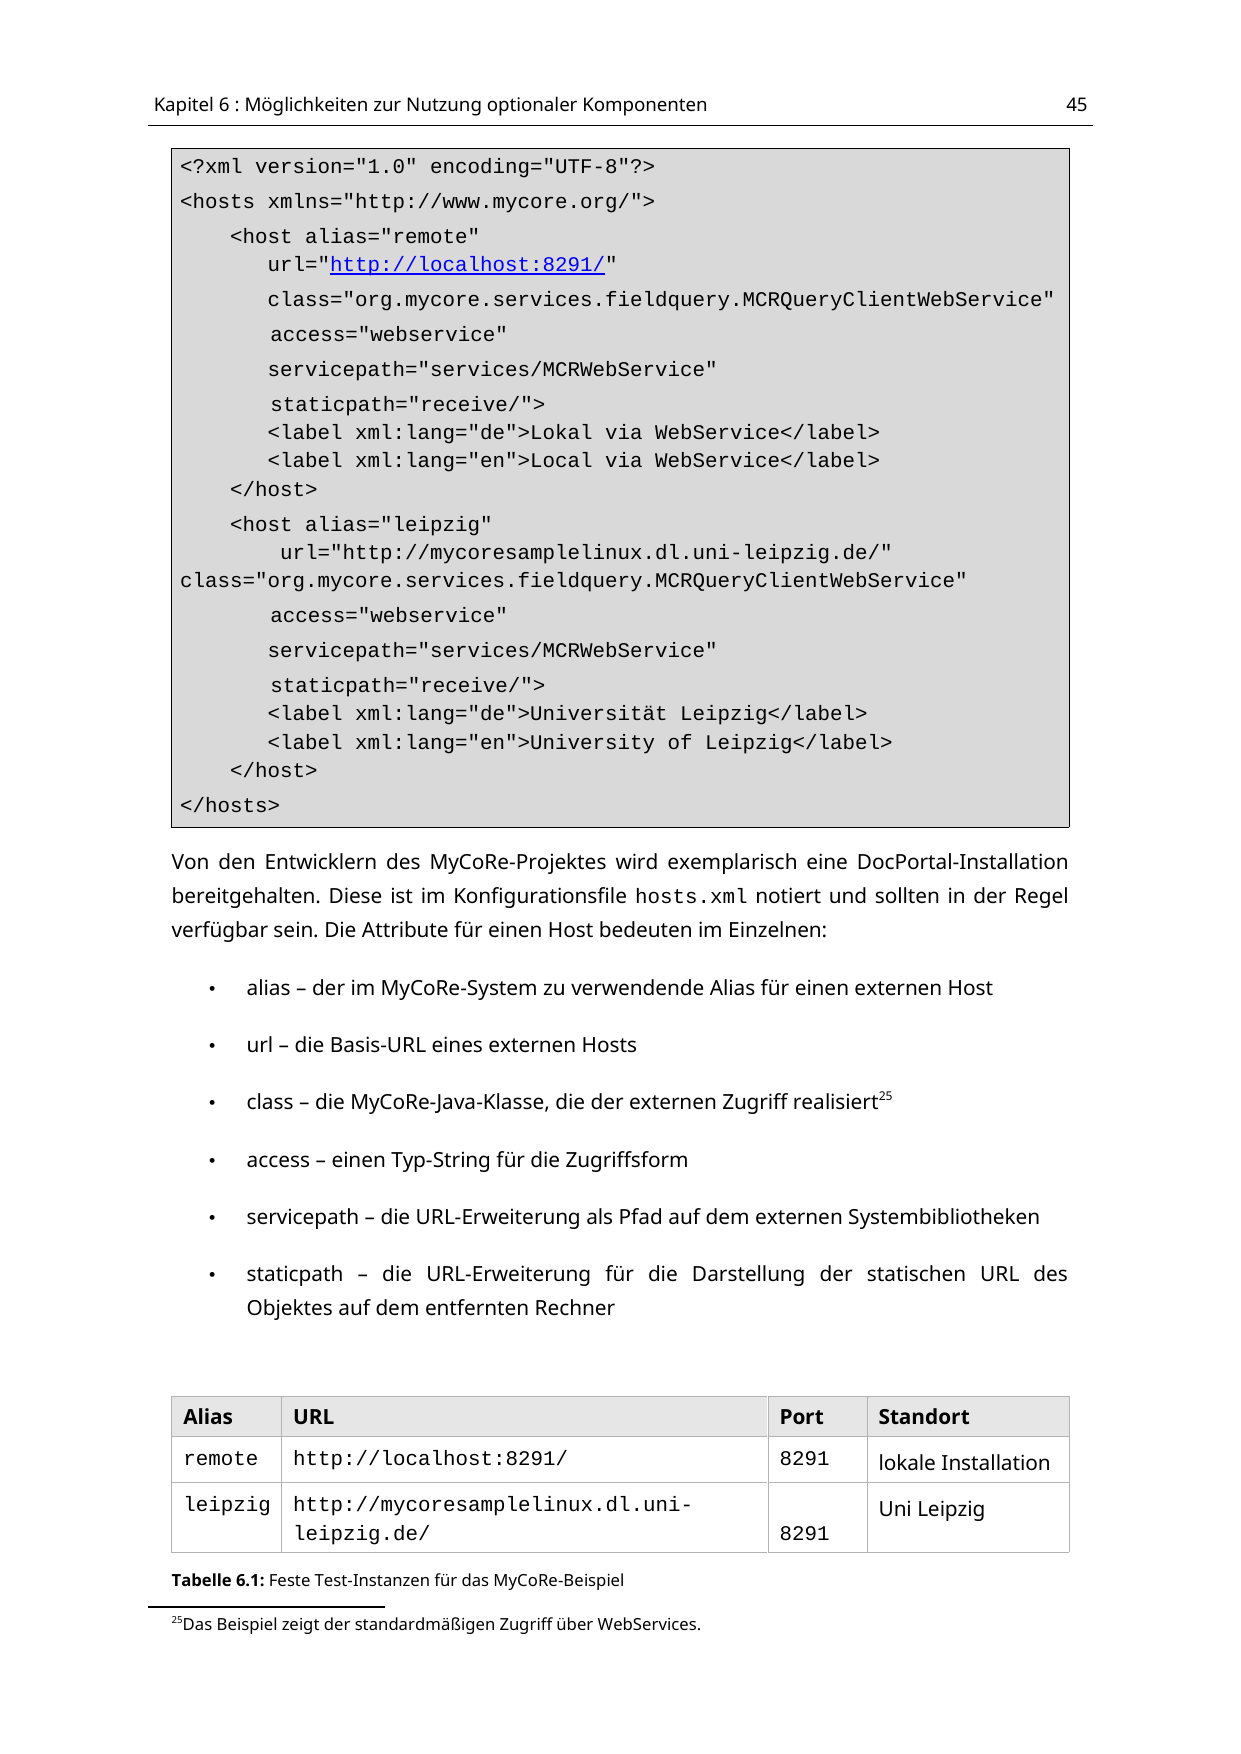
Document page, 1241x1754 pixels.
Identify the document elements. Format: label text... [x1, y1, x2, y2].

list url – die Basis-URL eines externen Hosts [209, 1030, 1069, 1058]
text access="webservice" [172, 316, 1069, 348]
list access – einen Typ-String für die Zugriffsform [209, 1145, 1069, 1173]
table_header URL [282, 1397, 767, 1436]
table_cell 8291 [769, 1483, 867, 1552]
text <?xml version="1.0" encoding="UTF-8"?> [172, 149, 1069, 179]
table_cell http://mycoresamplelinux.dl.uni-leipzig.de/ [282, 1483, 767, 1552]
table_header Alias [172, 1397, 281, 1436]
table_header Port [769, 1397, 867, 1436]
list class – die MyCoRe-Java-Klasse, die der externen Zugriff realisiert [209, 1087, 1069, 1116]
text access="webservice" [172, 597, 1069, 629]
table_cell 8291 [769, 1437, 867, 1482]
text Tabelle 6.1: Feste Test-Instanzen für das MyCoRe-Beispiel [171, 1568, 1069, 1591]
list staticpath – die URL-Erweiterung für die Darstellung der statischen URL des Objektes auf dem entfernten Rechner [209, 1259, 1069, 1322]
list Das Beispiel zeigt der standardmäßigen Zugriff über WebServices. [171, 1613, 1069, 1636]
text <host alias="leipzig" url="http://mycoresamplelinux.dl.uni-leipzig.de/" class="org.mycore.services.fieldquery.MCRQueryClientWebService" [172, 506, 1069, 594]
text class="org.mycore.services.fieldquery.MCRQueryClientWebService" [172, 281, 1069, 313]
table_cell remote [172, 1437, 281, 1482]
table_cell lokale Installation [868, 1437, 1069, 1482]
text <hosts xmlns="http://www.mycore.org/"> [172, 183, 1069, 214]
text servicepath="services/MCRWebService" [172, 351, 1069, 383]
text servicepath="services/MCRWebService" [172, 632, 1069, 664]
table_header Standort [868, 1397, 1069, 1436]
table_cell leipzig [172, 1483, 281, 1552]
text Von den Entwicklern des MyCoRe-Projektes wird exemplarisch eine DocPortal-Installation bereitgehalten. Diese ist im Konfigurationsfile hosts.xml notiert und sollten in der Regel verfügbar sein. Die Attribute für einen Host bedeuten im Einzelnen: [171, 847, 1069, 943]
text staticpath="receive/"> <label xml:lang="de">Universität Leipzig</label> <label xml:lang="en">University of Leipzig</label> </host> [172, 667, 1069, 783]
text <host alias="remote" url="http://localhost:8291/" [172, 218, 1069, 278]
table_cell Uni Leipzig [868, 1483, 1069, 1552]
table_cell http://localhost:8291/ [282, 1437, 767, 1482]
list servicepath – die URL-Erweiterung als Pfad auf dem externen Systembibliotheken [209, 1202, 1069, 1230]
text </hosts> [172, 787, 1069, 827]
text staticpath="receive/"> <label xml:lang="de">Lokal via WebService</label> <label xml:lang="en">Local via WebService</label> </host> [172, 386, 1069, 502]
list alias – der im MyCoRe-System zu verwendende Alias für einen externen Host [209, 973, 1069, 1001]
